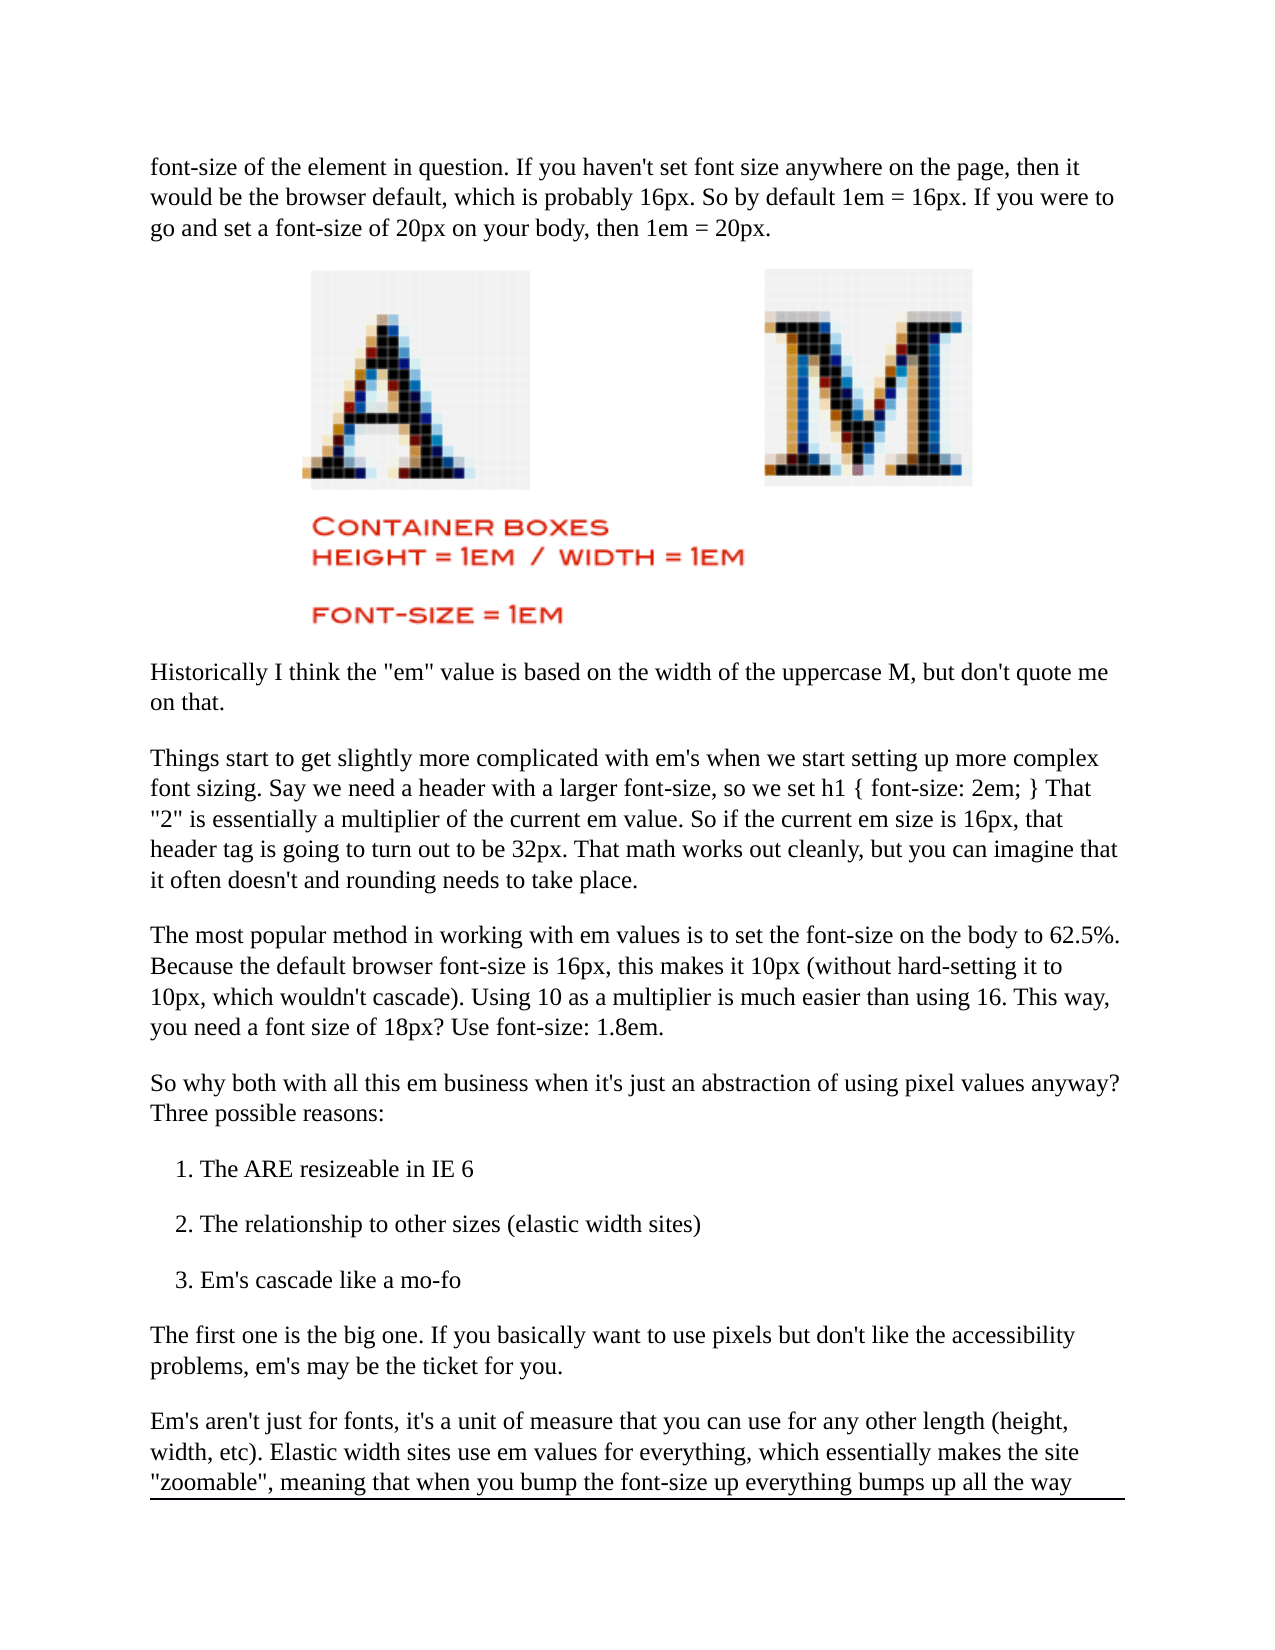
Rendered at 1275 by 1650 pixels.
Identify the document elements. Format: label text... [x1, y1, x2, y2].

text So why both with all this em business when it's just an abstraction of using pixel values anyway? Three possible reasons: [150, 1066, 1125, 1127]
text 3. Em's cascade like a mo-fo [150, 1263, 1125, 1293]
picture [302, 266, 973, 631]
text Historically I think the "em" value is based on the width of the uppercase M, but don't quote me on that. [150, 655, 1125, 716]
text font-size of the element in question. If you haven't set font size anywhere on the page, then it would be the browser default, which is probably 16px. So by default 1em = 16px. If you were to go and set a font-size of 20px on your body, then 1em = 20px. [150, 150, 1125, 242]
text Em's aren't just for fonts, it's a unit of measure that you can use for any other length (height, width, etc). Elastic width sites use em values for everything, which essentially makes the site "zoomable", meaning that when you bump the font-size up everything bumps up all the way [150, 1404, 1125, 1498]
text The first one is the big one. If you basically want to use pixels but don't like the accessibility problems, em's may be the ticket for you. [150, 1318, 1125, 1379]
text 1. The ARE resizeable in IE 6 [150, 1152, 1125, 1182]
text Things start to get slightly more complicated with em's when we start setting up more complex font sizing. Say we need a header with a larger font-size, so we set h1 { font-size: 2em; } That "2" is essentially a multiplier of the current em value. So if the current em size is 16px, that header tag is going to turn out to be 32px. That math works out cleanly, but you can imagine that it often doesn't and rounding needs to take place. [150, 741, 1125, 894]
text The most popular method in working with em values is to set the font-size on the body to 62.5%. Because the default browser font-size is 16px, this makes it 10px (without hard-setting it to 10px, which wouldn't cascade). Using 10 as a multiplier is much easier than using 16. This way, you need a font size of 18px? Use font-size: 1.8em. [150, 919, 1125, 1041]
text 2. The relationship to other sizes (elastic width sites) [150, 1207, 1125, 1238]
